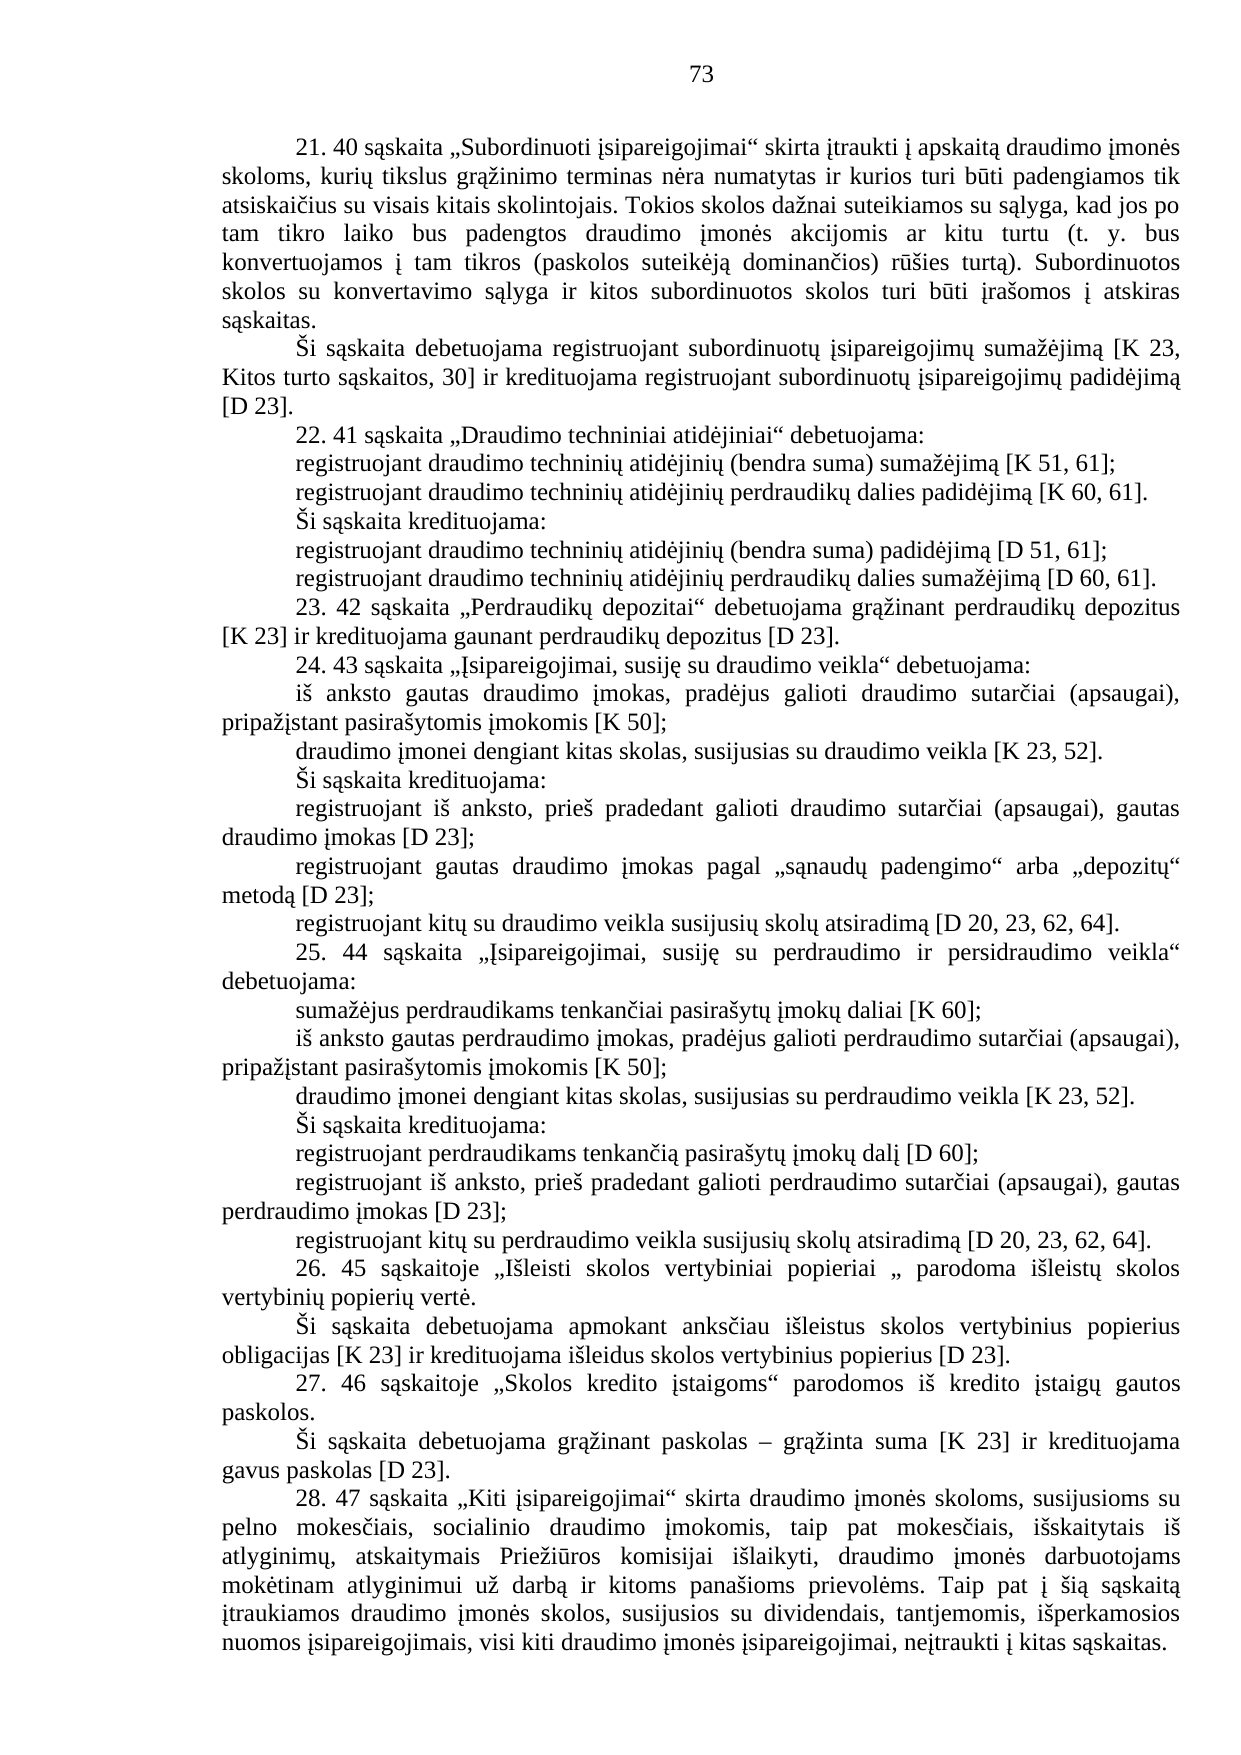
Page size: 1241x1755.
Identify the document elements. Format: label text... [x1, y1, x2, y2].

text draudimo įmonei dengiant kitas skolas, susijusias su draudimo veikla [K 23, 52]. [222, 736, 1181, 765]
text registruojant gautas draudimo įmokas pagal „sąnaudų padengimo“ arba „depozitų“ metodą [D 23]; [222, 851, 1181, 908]
text registruojant kitų su draudimo veikla susijusių skolų atsiradimą [D 20, 23, 62, 64]. [222, 908, 1181, 937]
text Ši sąskaita debetuojama registruojant subordinuotų įsipareigojimų sumažėjimą [K 23, Kitos turto sąskaitos, 30] ir kredituojama registruojant subordinuotų įsipareigojimų padidėjimą [D 23]. [222, 333, 1181, 420]
text Ši sąskaita debetuojama apmokant anksčiau išleistus skolos vertybinius popierius obligacijas [K 23] ir kredituojama išleidus skolos vertybinius popierius [D 23]. [222, 1311, 1181, 1368]
text Ši sąskaita kredituojama: [222, 506, 1181, 535]
text Ši sąskaita kredituojama: [222, 1110, 1181, 1138]
text Ši sąskaita kredituojama: [222, 765, 1181, 793]
text 21. 40 sąskaita „Subordinuoti įsipareigojimai“ skirta įtraukti į apskaitą draudimo įmonės skoloms, kurių tikslus grąžinimo terminas nėra numatytas ir kurios turi būti padengiamos tik atsiskaičius su visais kitais skolintojais. Tokios skolos dažnai suteikiamos su sąlyga, kad jos po tam tikro laiko bus padengtos draudimo įmonės akcijomis ar kitu turtu (t. y. bus konvertuojamos į tam tikros (paskolos suteikėją dominančios) rūšies turtą). Subordinuotos skolos su konvertavimo sąlyga ir kitos subordinuotos skolos turi būti įrašomos į atskiras sąskaitas. [222, 132, 1181, 333]
text registruojant kitų su perdraudimo veikla susijusių skolų atsiradimą [D 20, 23, 62, 64]. [222, 1225, 1181, 1253]
text draudimo įmonei dengiant kitas skolas, susijusias su perdraudimo veikla [K 23, 52]. [222, 1081, 1181, 1110]
text 24. 43 sąskaita „Įsipareigojimai, susiję su draudimo veikla“ debetuojama: [222, 650, 1181, 678]
text registruojant draudimo techninių atidėjinių (bendra suma) padidėjimą [D 51, 61]; [222, 535, 1181, 563]
text registruojant iš anksto, prieš pradedant galioti perdraudimo sutarčiai (apsaugai), gautas perdraudimo įmokas [D 23]; [222, 1167, 1181, 1225]
text registruojant draudimo techninių atidėjinių perdraudikų dalies sumažėjimą [D 60, 61]. [222, 563, 1181, 592]
text 26. 45 sąskaitoje „Išleisti skolos vertybiniai popieriai „ parodoma išleistų skolos vertybinių popierių vertė. [222, 1253, 1181, 1311]
text 25. 44 sąskaita „Įsipareigojimai, susiję su perdraudimo ir persidraudimo veikla“ debetuojama: [222, 937, 1181, 995]
text 23. 42 sąskaita „Perdraudikų depozitai“ debetuojama grąžinant perdraudikų depozitus [K 23] ir kredituojama gaunant perdraudikų depozitus [D 23]. [222, 592, 1181, 650]
text sumažėjus perdraudikams tenkančiai pasirašytų įmokų daliai [K 60]; [222, 995, 1181, 1023]
text 27. 46 sąskaitoje „Skolos kredito įstaigoms“ parodomos iš kredito įstaigų gautos paskolos. [222, 1368, 1181, 1426]
text registruojant draudimo techninių atidėjinių (bendra suma) sumažėjimą [K 51, 61]; [222, 448, 1181, 477]
text Ši sąskaita debetuojama grąžinant paskolas – grąžinta suma [K 23] ir kredituojama gavus paskolas [D 23]. [222, 1426, 1181, 1483]
text iš anksto gautas draudimo įmokas, pradėjus galioti draudimo sutarčiai (apsaugai), pripažįstant pasirašytomis įmokomis [K 50]; [222, 678, 1181, 736]
text 28. 47 sąskaita „Kiti įsipareigojimai“ skirta draudimo įmonės skoloms, susijusioms su pelno mokesčiais, socialinio draudimo įmokomis, taip pat mokesčiais, išskaitytais iš atlyginimų, atskaitymais Priežiūros komisijai išlaikyti, draudimo įmonės darbuotojams mokėtinam atlyginimui už darbą ir kitoms panašioms prievolėms. Taip pat į šią sąskaitą įtraukiamos draudimo įmonės skolos, susijusios su dividendais, tantjemomis, išperkamosios nuomos įsipareigojimais, visi kiti draudimo įmonės įsipareigojimai, neįtraukti į kitas sąskaitas. [222, 1483, 1181, 1656]
text iš anksto gautas perdraudimo įmokas, pradėjus galioti perdraudimo sutarčiai (apsaugai), pripažįstant pasirašytomis įmokomis [K 50]; [222, 1023, 1181, 1081]
text 22. 41 sąskaita „Draudimo techniniai atidėjiniai“ debetuojama: [222, 420, 1181, 448]
text registruojant draudimo techninių atidėjinių perdraudikų dalies padidėjimą [K 60, 61]. [222, 477, 1181, 506]
text registruojant iš anksto, prieš pradedant galioti draudimo sutarčiai (apsaugai), gautas draudimo įmokas [D 23]; [222, 793, 1181, 851]
text registruojant perdraudikams tenkančią pasirašytų įmokų dalį [D 60]; [222, 1138, 1181, 1167]
